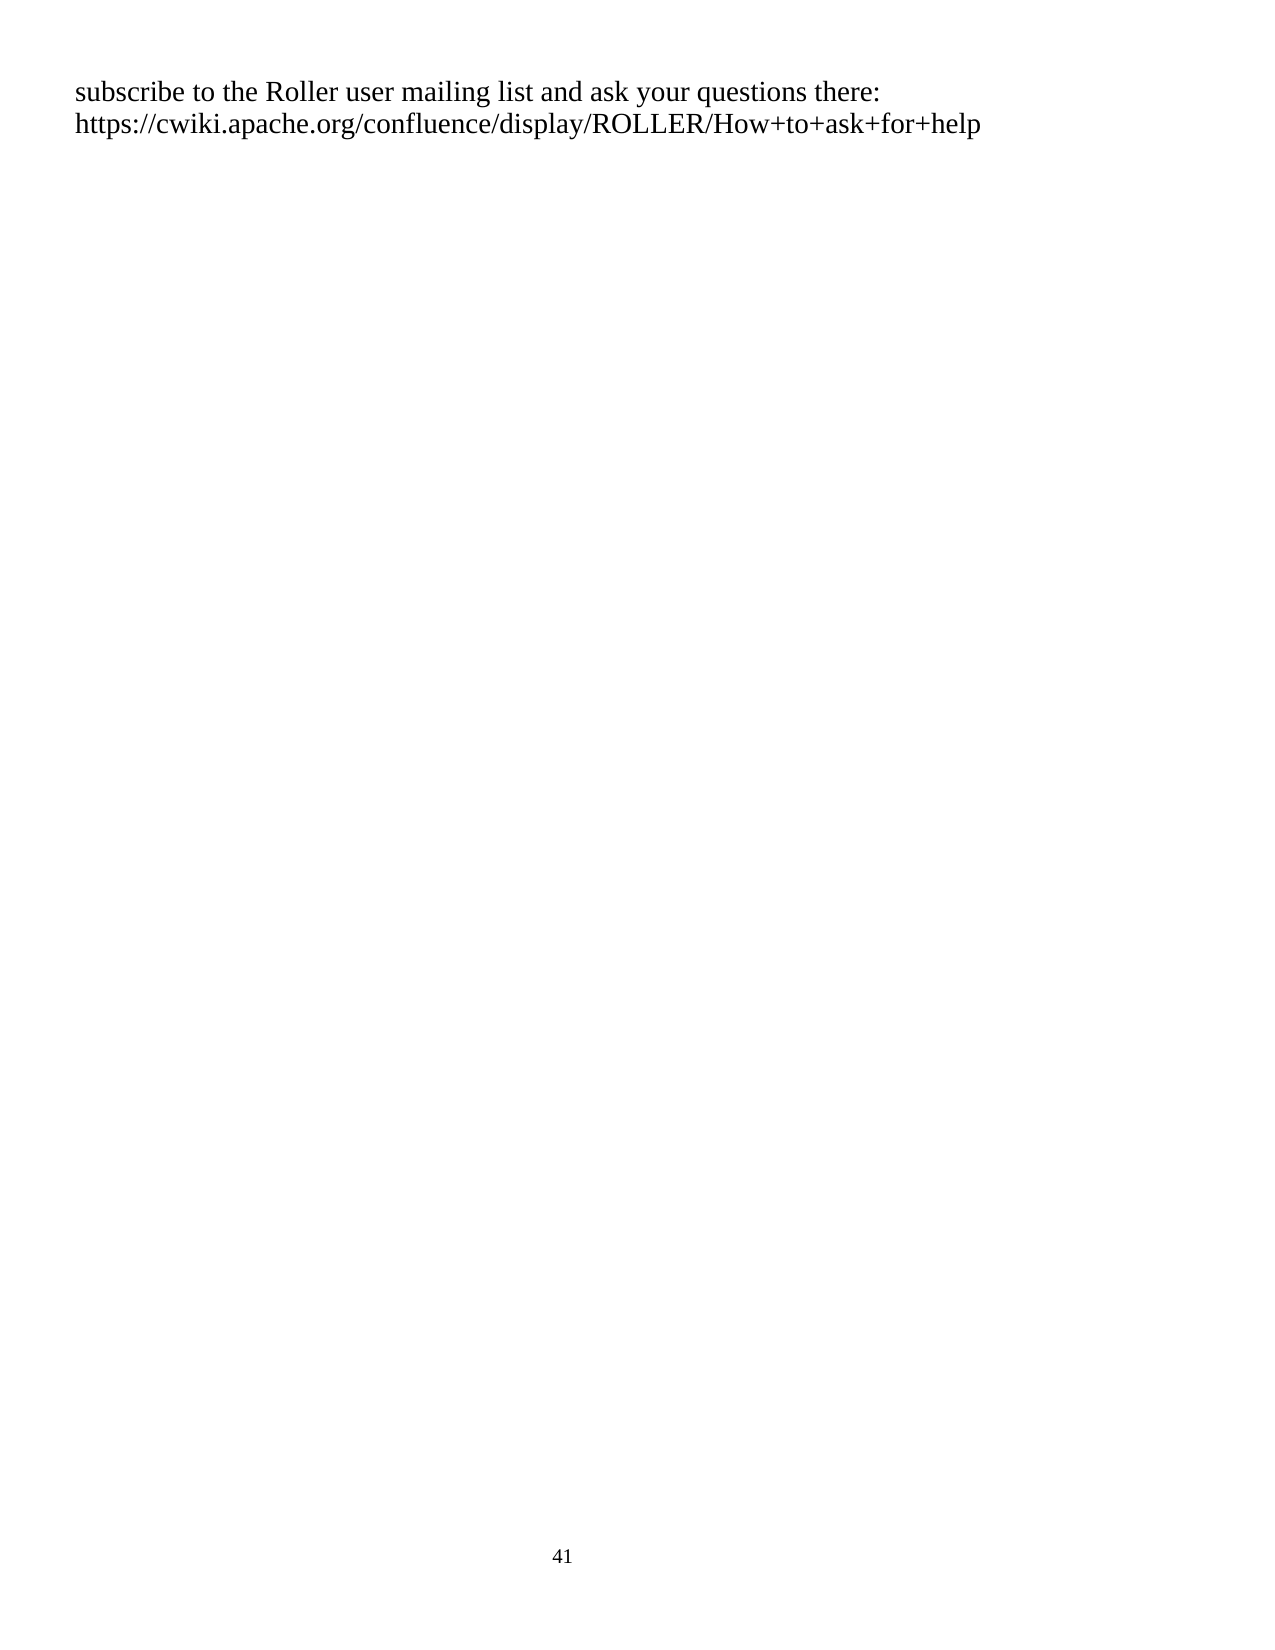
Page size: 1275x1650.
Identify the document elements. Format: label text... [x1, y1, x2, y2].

text subscribe to the Roller user mailing list and ask your questions there: https://cwiki.apache.org/confluence/display/ROLLER/How+to+ask+for+help [75, 75, 1200, 167]
